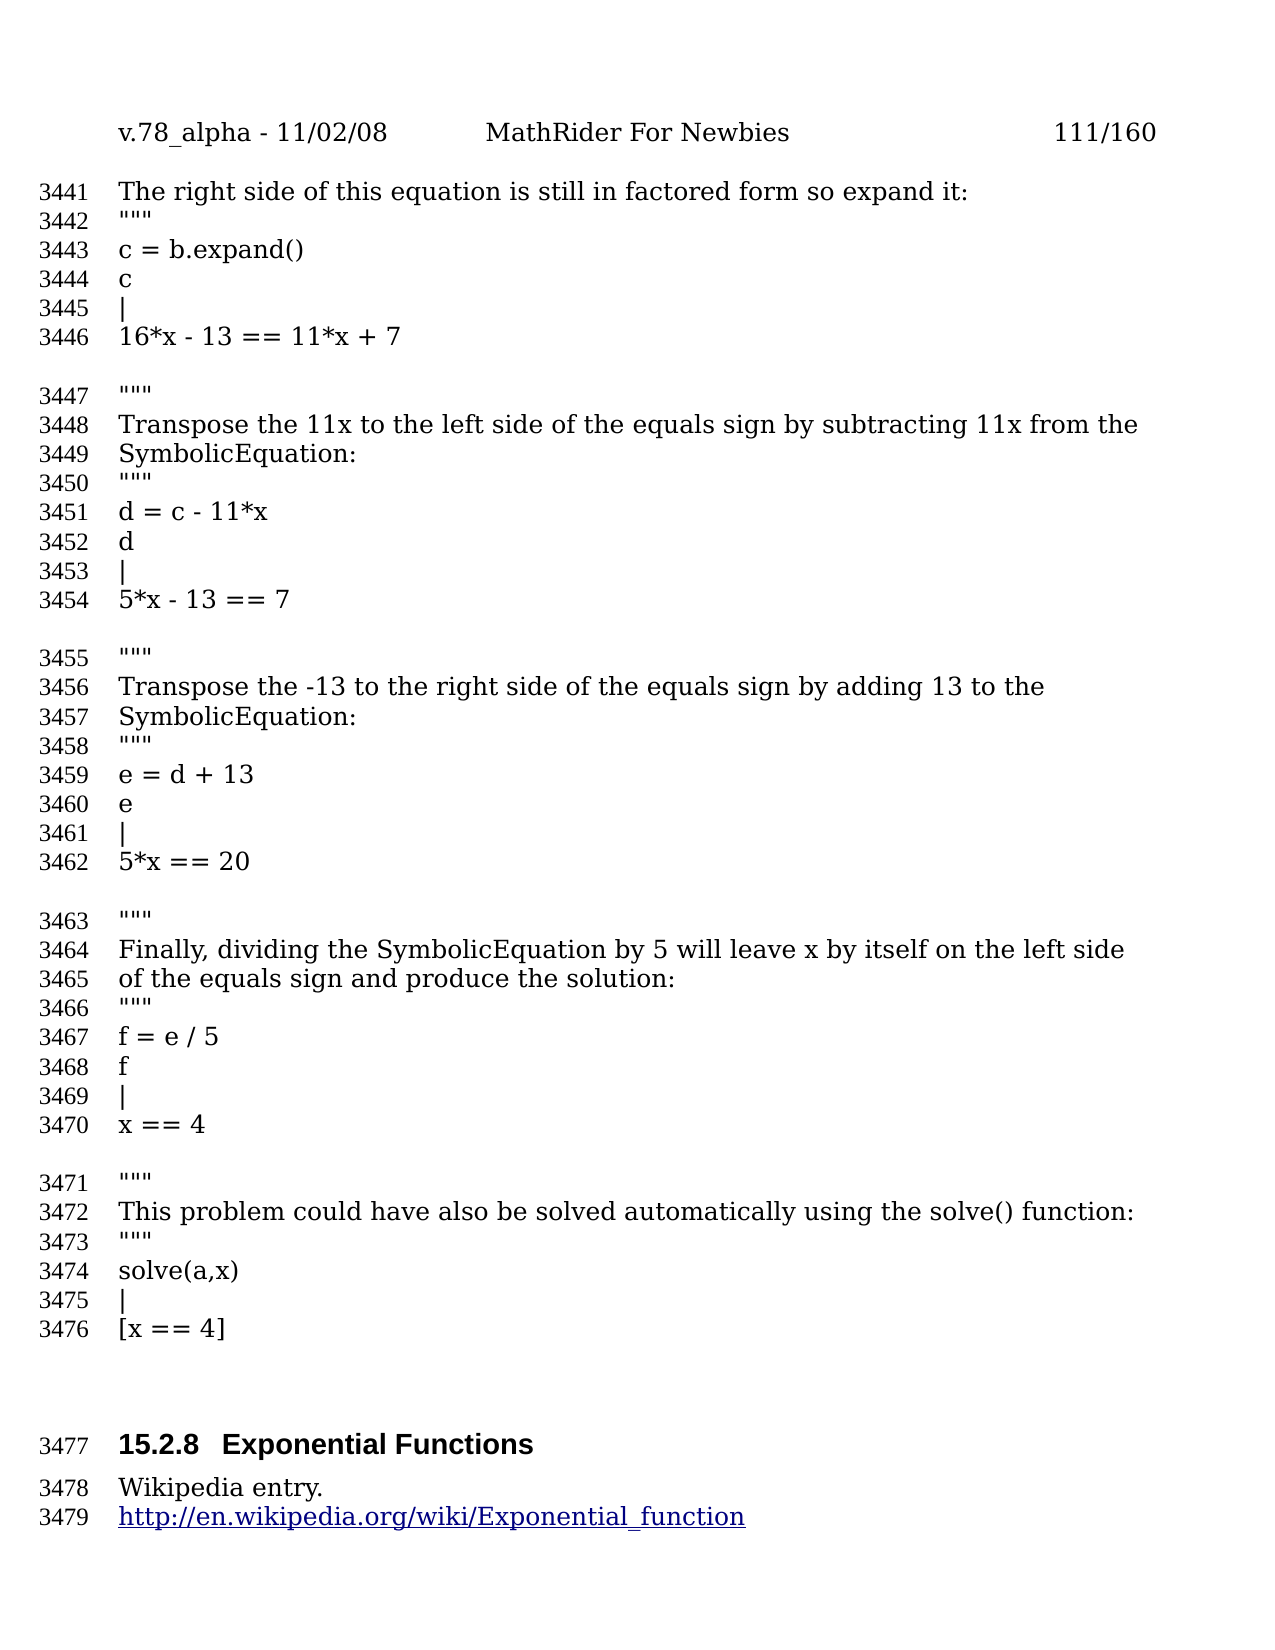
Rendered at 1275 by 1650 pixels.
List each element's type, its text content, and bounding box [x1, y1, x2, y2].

text """ [118, 206, 1157, 235]
text The right side of this equation is still in factored form so expand it: [118, 177, 1157, 206]
text f = e / 5 [118, 1023, 1157, 1052]
text 5*x == 20 [118, 848, 1157, 877]
text Transpose the 11x to the left side of the equals sign by subtracting 11x from the SymbolicEquation: [118, 410, 1157, 468]
text c = b.expand() [118, 235, 1157, 264]
text | [118, 293, 1157, 323]
text 16*x - 13 == 11*x + 7 [118, 323, 1157, 352]
text http://en.wikipedia.org/wiki/Exponential_function [118, 1502, 1157, 1531]
text | [118, 818, 1157, 848]
text c [118, 264, 1157, 293]
text d [118, 527, 1157, 556]
text """ [118, 906, 1157, 935]
text Wikipedia entry. [118, 1473, 1157, 1502]
text e = d + 13 [118, 760, 1157, 789]
text solve(a,x) [118, 1256, 1157, 1285]
text """ [118, 1168, 1157, 1198]
text d = c - 11*x [118, 498, 1157, 527]
text """ [118, 381, 1157, 410]
text This problem could have also be solved automatically using the solve() function: [118, 1198, 1157, 1227]
text [x == 4] [118, 1314, 1157, 1343]
text | [118, 1285, 1157, 1314]
text f [118, 1052, 1157, 1081]
text """ [118, 643, 1157, 673]
text Finally, dividing the SymbolicEquation by 5 will leave x by itself on the left side of the equals sign and produce the solution: [118, 935, 1157, 993]
text 5*x - 13 == 7 [118, 585, 1157, 614]
text | [118, 1081, 1157, 1110]
text | [118, 556, 1157, 585]
text """ [118, 993, 1157, 1023]
subtitle Exponential Functions [118, 1427, 1157, 1460]
text x == 4 [118, 1110, 1157, 1139]
text """ [118, 1227, 1157, 1256]
text """ [118, 468, 1157, 498]
text e [118, 789, 1157, 818]
text Transpose the -13 to the right side of the equals sign by adding 13 to the SymbolicEquation: [118, 673, 1157, 731]
text """ [118, 731, 1157, 760]
